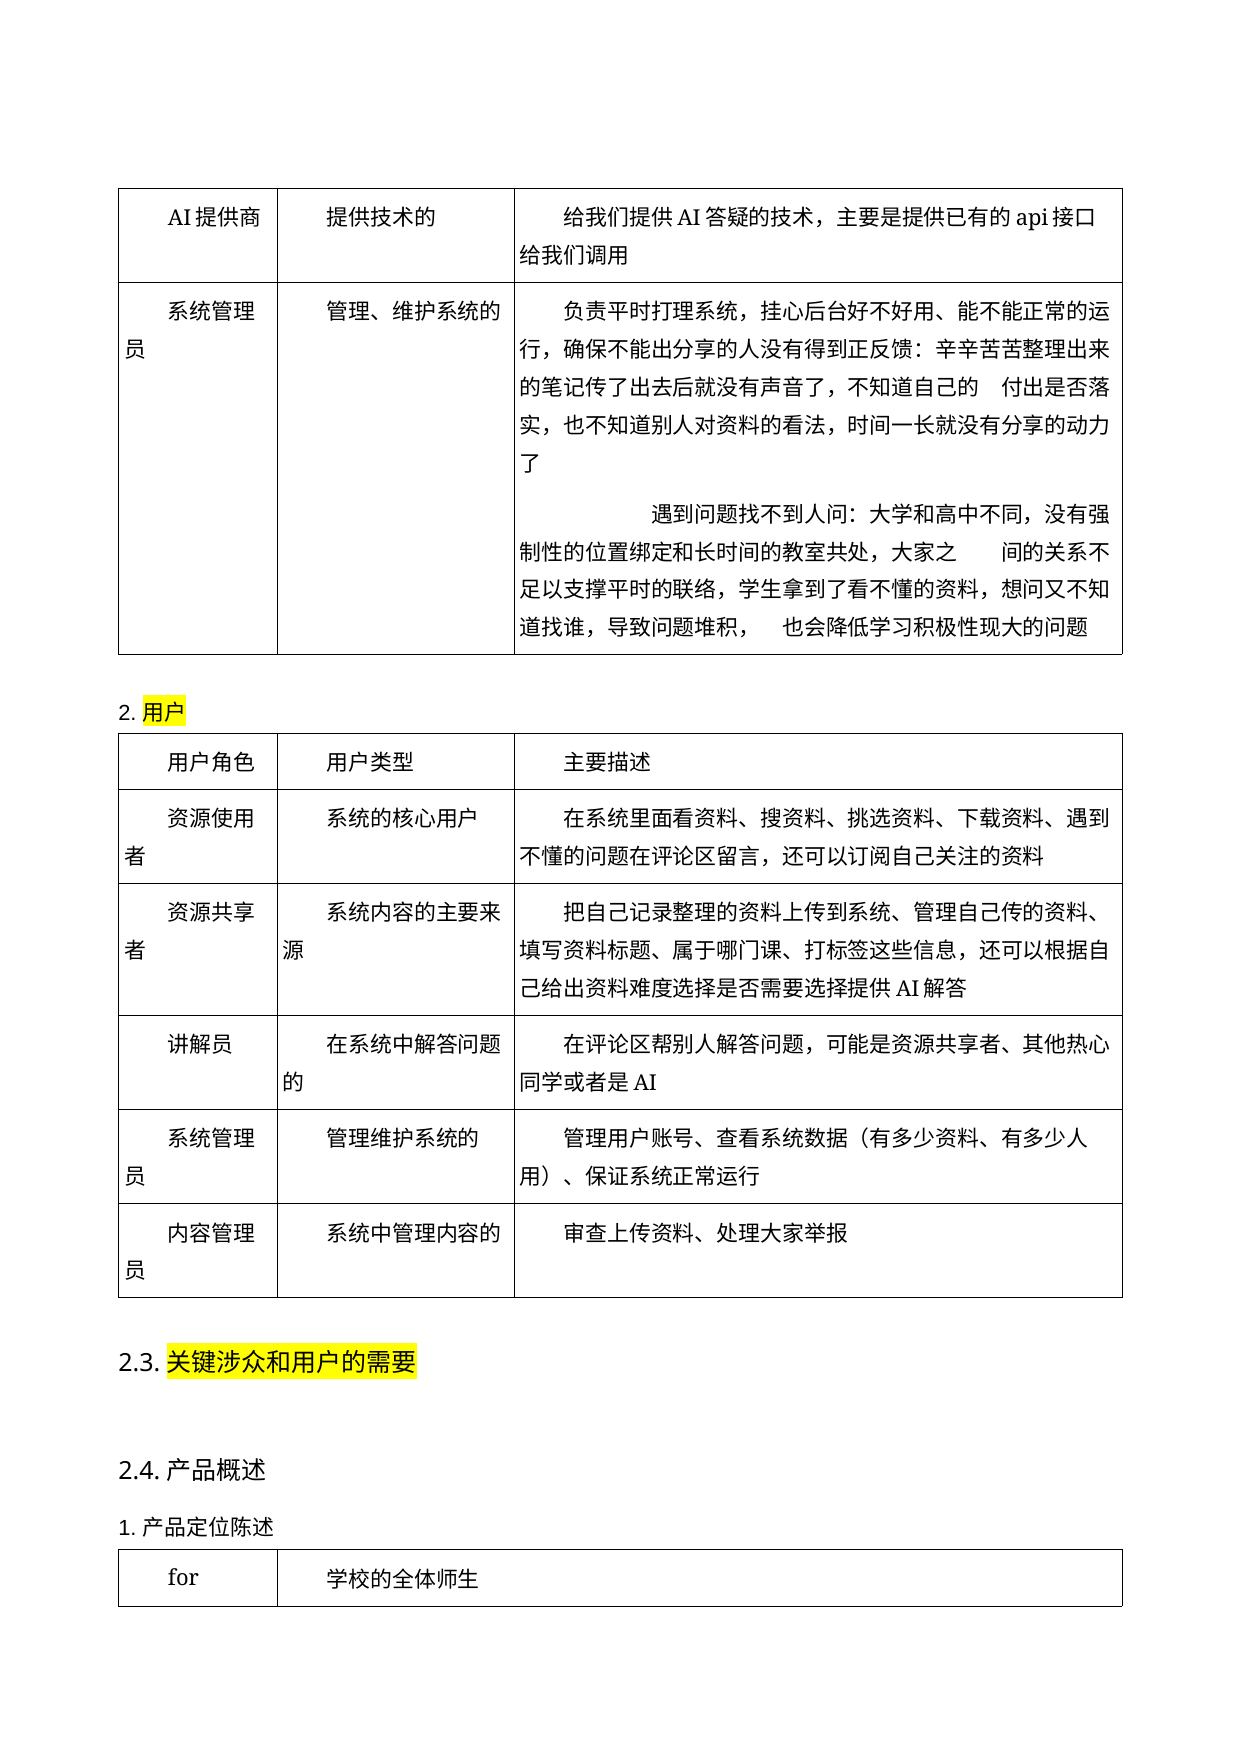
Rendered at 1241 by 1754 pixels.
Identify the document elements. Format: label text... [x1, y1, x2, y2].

table_cell 管理维护系统的 [278, 1110, 514, 1203]
table_cell 系统管理员 [119, 283, 277, 654]
table_cell 在系统里面看资料、搜资料、挑选资料、下载资料、遇到不懂的问题在评论区留言，还可以订阅自己关注的资料 [515, 790, 1122, 883]
table_header 学校的全体师生 [278, 1550, 1122, 1606]
subtitle 产品定位陈述 [118, 1506, 1122, 1542]
table_cell 审查上传资料、处理大家举报 [515, 1204, 1122, 1297]
table_cell 在评论区帮别人解答问题，可能是资源共享者、其他热心同学或者是AI [515, 1016, 1122, 1109]
table_header 用户类型 [278, 734, 514, 789]
table_cell 管理、维护系统的 [278, 283, 514, 654]
table_cell 资源使用者 [119, 790, 277, 883]
table_header for [119, 1550, 277, 1606]
table_cell 讲解员 [119, 1016, 277, 1109]
table_cell 负责平时打理系统，挂心后台好不好用、能不能正常的运行，确保不能出分享的人没有得到正反馈：辛辛苦苦整理出来的笔记传了出去后就没有声音了，不知道自己的 付出是否落实，也不知道别人对资料的看法，时间一长就没有分享的动力了 遇到问题找不到人问：大学和高中不同，没有强制性的位置绑定和长时间的教室共处，大家之 间的关系不足以支撑平时的联络，学生拿到了看不懂的资料，想问又不知道找谁，导致问题堆积， 也会降低学习积极性现大的问题 [515, 283, 1122, 654]
table_cell 把自己记录整理的资料上传到系统、管理自己传的资料、填写资料标题、属于哪门课、打标签这些信息，还可以根据自己给出资料难度选择是否需要选择提供AI解答 [515, 884, 1122, 1015]
table_cell 管理用户账号、查看系统数据（有多少资料、有多少人用）、保证系统正常运行 [515, 1110, 1122, 1203]
table_cell 系统管理员 [119, 1110, 277, 1203]
table_cell 系统的核心用户 [278, 790, 514, 883]
subtitle 关键涉众和用户的需要 [118, 1342, 1122, 1379]
table_cell 系统中管理内容的 [278, 1204, 514, 1297]
table_cell AI提供商 [119, 189, 277, 282]
subtitle 产品概述 [118, 1451, 1122, 1487]
table_cell 提供技术的 [278, 189, 514, 282]
table_cell 在系统中解答问题的 [278, 1016, 514, 1109]
table_cell 内容管理员 [119, 1204, 277, 1297]
table_header 用户角色 [119, 734, 277, 789]
table_cell 给我们提供AI答疑的技术，主要是提供已有的api接口给我们调用 [515, 189, 1122, 282]
table_cell 资源共享者 [119, 884, 277, 1015]
table_header 主要描述 [515, 734, 1122, 789]
subtitle 用户 [118, 695, 1122, 726]
table_cell 系统内容的主要来源 [278, 884, 514, 1015]
